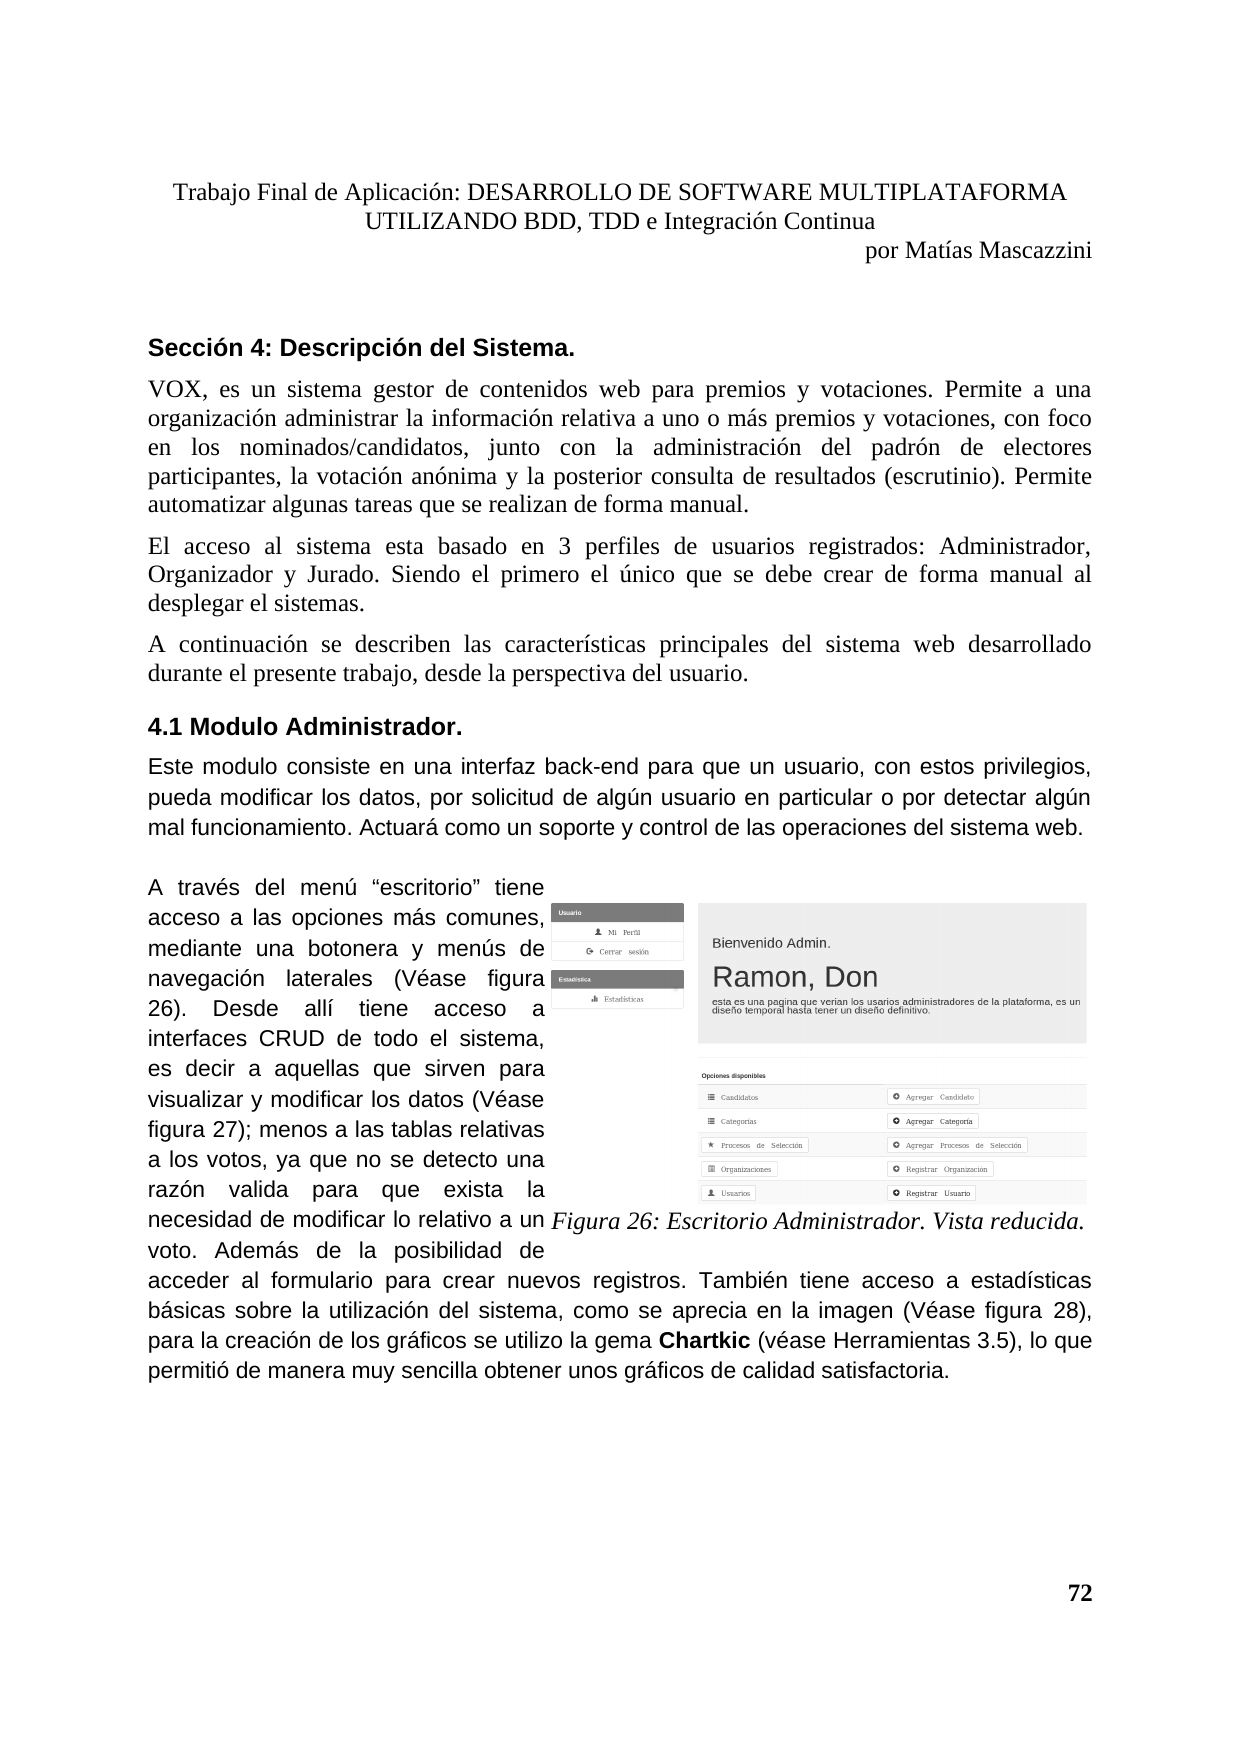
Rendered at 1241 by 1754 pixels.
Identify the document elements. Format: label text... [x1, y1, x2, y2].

subtitle 4.1 Modulo Administrador. [148, 712, 1093, 741]
text A través del menú “escritorio” tiene acceso a las opciones más comunes, mediante una botonera y menús de navegación laterales (Véase figura 26). Desde allí tiene acceso a interfaces CRUD de todo el sistema, es decir a aquellas que sirven para visualizar y modificar los datos (Véase figura 27); menos a las tablas relativas a los votos, ya que no se detecto una razón valida para que exista la necesidad de modificar lo relativo a un voto. Además de la posibilidad de acceder al formulario para crear nuevos registros. También tiene acceso a estadísticas básicas sobre la utilización del sistema, como se aprecia en la imagen (Véase figura 28), para la creación de los gráficos se utilizo la gema Chartkic (véase Herramientas 3.5), lo que permitió de manera muy sencilla obtener unos gráficos de calidad satisfactoria. [148, 874, 1093, 1384]
text Este modulo consiste en una interfaz back-end para que un usuario, con estos privilegios, pueda modificar los datos, por solicitud de algún usuario en particular o por detectar algún mal funcionamiento. Actuará como un soporte y control de las operaciones del sistema web. [148, 753, 1093, 840]
subtitle Sección 4: Descripción del Sistema. [148, 333, 1093, 362]
text Figura 26: Escritorio Administrador. Vista reducida. [551, 1206, 1087, 1234]
text A continuación se describen las características principales del sistema web desarrollado durante el presente trabajo, desde la perspectiva del usuario. [148, 629, 1093, 687]
text VOX, es un sistema gestor de contenidos web para premios y votaciones. Permite a una organización administrar la información relativa a uno o más premios y votaciones, con foco en los nominados/candidatos, junto con la administración del padrón de electores participantes, la votación anónima y la posterior consulta de resultados (escrutinio). Permite automatizar algunas tareas que se realizan de forma manual. [148, 374, 1093, 518]
text El acceso al sistema esta basado en 3 perfiles de usuarios registrados: Administrador, Organizador y Jurado. Siendo el primero el único que se debe crear de forma manual al desplegar el sistemas. [148, 531, 1093, 617]
